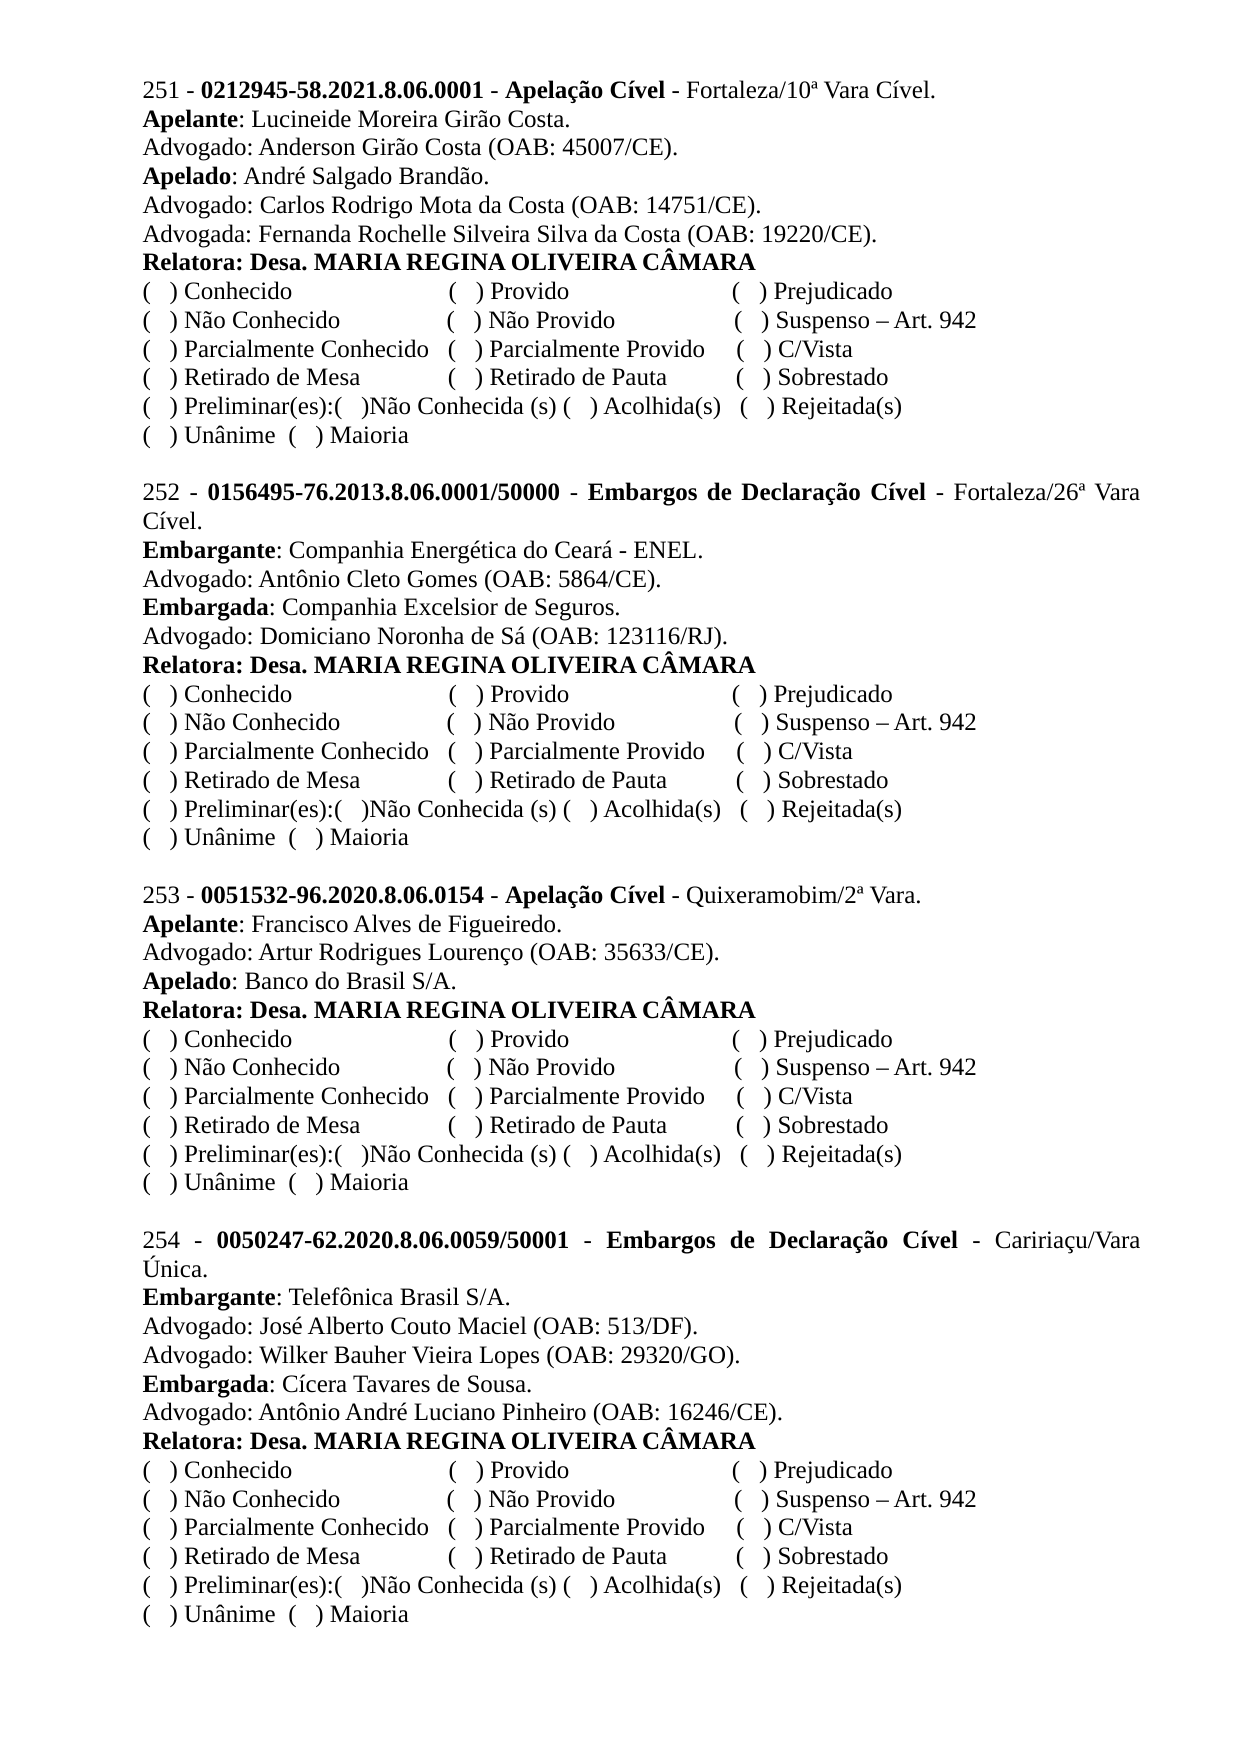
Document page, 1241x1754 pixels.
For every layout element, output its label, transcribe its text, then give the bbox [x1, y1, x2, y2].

text ( ) Unânime ( ) Maioria [142, 1167, 1158, 1196]
text Apelante: Lucineide Moreira Girão Costa. [142, 104, 1141, 132]
text 254 - 0050247-62.2020.8.06.0059/50001 - Embargos de Declaração Cível - Caririaçu/Vara Única. [142, 1225, 1141, 1282]
text ( ) Não Conhecido ( ) Não Provido ( ) Suspenso – Art. 942 [142, 707, 1158, 736]
text Embargante: Telefônica Brasil S/A. [142, 1282, 1141, 1311]
text ( ) Preliminar(es):( )Não Conhecida (s) ( ) Acolhida(s) ( ) Rejeitada(s) [142, 1139, 1158, 1167]
text Advogado: Antônio Cleto Gomes (OAB: 5864/CE). [142, 564, 1141, 592]
text ( ) Conhecido ( ) Provido ( ) Prejudicado [142, 679, 1141, 707]
text ( ) Parcialmente Conhecido ( ) Parcialmente Provido ( ) C/Vista [142, 334, 1158, 362]
text ( ) Retirado de Mesa ( ) Retirado de Pauta ( ) Sobrestado [142, 765, 1158, 794]
text ( ) Parcialmente Conhecido ( ) Parcialmente Provido ( ) C/Vista [142, 1512, 1158, 1541]
text 253 - 0051532-96.2020.8.06.0154 - Apelação Cível - Quixeramobim/2ª Vara. [142, 880, 1141, 909]
text ( ) Retirado de Mesa ( ) Retirado de Pauta ( ) Sobrestado [142, 1110, 1158, 1139]
text ( ) Unânime ( ) Maioria [142, 1599, 1158, 1627]
text ( ) Não Conhecido ( ) Não Provido ( ) Suspenso – Art. 942 [142, 1484, 1158, 1512]
text Advogado: Wilker Bauher Vieira Lopes (OAB: 29320/GO). [142, 1340, 1141, 1369]
text Relatora: Desa. MARIA REGINA OLIVEIRA CÂMARA [142, 1426, 1141, 1455]
text ( ) Preliminar(es):( )Não Conhecida (s) ( ) Acolhida(s) ( ) Rejeitada(s) [142, 1570, 1158, 1599]
text ( ) Unânime ( ) Maioria [142, 420, 1158, 449]
text Advogada: Fernanda Rochelle Silveira Silva da Costa (OAB: 19220/CE). [142, 219, 1141, 247]
text ( ) Não Conhecido ( ) Não Provido ( ) Suspenso – Art. 942 [142, 305, 1158, 334]
text Advogado: Anderson Girão Costa (OAB: 45007/CE). [142, 132, 1141, 161]
text Embargada: Cícera Tavares de Sousa. [142, 1369, 1141, 1397]
text Embargante: Companhia Energética do Ceará - ENEL. [142, 535, 1141, 564]
text Relatora: Desa. MARIA REGINA OLIVEIRA CÂMARA [142, 995, 1141, 1024]
text ( ) Preliminar(es):( )Não Conhecida (s) ( ) Acolhida(s) ( ) Rejeitada(s) [142, 794, 1158, 822]
text 251 - 0212945-58.2021.8.06.0001 - Apelação Cível - Fortaleza/10ª Vara Cível. [142, 75, 1141, 104]
text Relatora: Desa. MARIA REGINA OLIVEIRA CÂMARA [142, 650, 1141, 679]
text Apelante: Francisco Alves de Figueiredo. [142, 909, 1141, 937]
text Advogado: Artur Rodrigues Lourenço (OAB: 35633/CE). [142, 937, 1141, 966]
text ( ) Conhecido ( ) Provido ( ) Prejudicado [142, 1455, 1141, 1484]
text ( ) Preliminar(es):( )Não Conhecida (s) ( ) Acolhida(s) ( ) Rejeitada(s) [142, 391, 1158, 420]
text Apelado: Banco do Brasil S/A. [142, 966, 1141, 995]
text Advogado: Carlos Rodrigo Mota da Costa (OAB: 14751/CE). [142, 190, 1141, 219]
text Advogado: José Alberto Couto Maciel (OAB: 513/DF). [142, 1311, 1141, 1340]
text ( ) Parcialmente Conhecido ( ) Parcialmente Provido ( ) C/Vista [142, 736, 1158, 765]
text Advogado: Antônio André Luciano Pinheiro (OAB: 16246/CE). [142, 1397, 1141, 1426]
text ( ) Conhecido ( ) Provido ( ) Prejudicado [142, 276, 1141, 305]
text ( ) Parcialmente Conhecido ( ) Parcialmente Provido ( ) C/Vista [142, 1081, 1158, 1110]
text Embargada: Companhia Excelsior de Seguros. [142, 592, 1141, 621]
text Advogado: Domiciano Noronha de Sá (OAB: 123116/RJ). [142, 621, 1141, 650]
text ( ) Retirado de Mesa ( ) Retirado de Pauta ( ) Sobrestado [142, 362, 1158, 391]
text ( ) Conhecido ( ) Provido ( ) Prejudicado [142, 1024, 1141, 1052]
text ( ) Não Conhecido ( ) Não Provido ( ) Suspenso – Art. 942 [142, 1052, 1158, 1081]
text Apelado: André Salgado Brandão. [142, 161, 1141, 190]
text 252 - 0156495-76.2013.8.06.0001/50000 - Embargos de Declaração Cível - Fortaleza/26ª Vara Cível. [142, 477, 1141, 535]
text ( ) Unânime ( ) Maioria [142, 822, 1158, 851]
text ( ) Retirado de Mesa ( ) Retirado de Pauta ( ) Sobrestado [142, 1541, 1158, 1570]
text Relatora: Desa. MARIA REGINA OLIVEIRA CÂMARA [142, 247, 1141, 276]
